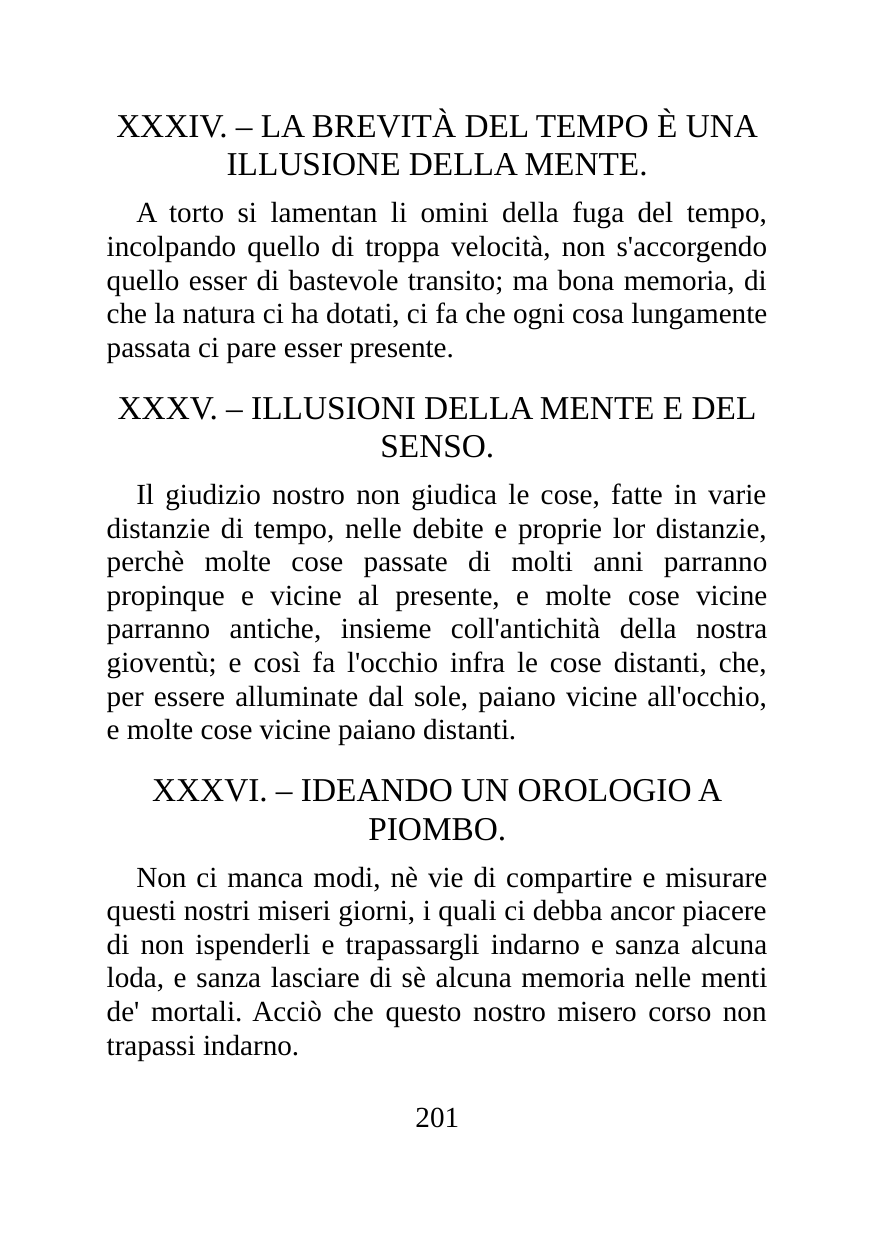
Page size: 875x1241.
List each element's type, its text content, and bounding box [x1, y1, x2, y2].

subtitle XXXVI. ‒ IDEANDO UN OROLOGIO A PIOMBO. [106, 771, 768, 847]
text Non ci manca modi, nè vie di compartire e misurare questi nostri miseri giorni, i quali ci debba ancor piacere di non ispenderli e trapassargli indarno e sanza alcuna loda, e sanza lasciare di sè alcuna memoria nelle menti de' mortali. Acciò che questo nostro misero corso non trapassi indarno. [106, 860, 768, 1061]
text Il giudizio nostro non giudica le cose, fatte in varie distanzie di tempo, nelle debite e proprie lor distanzie, perchè molte cose passate di molti anni parranno propinque e vicine al presente, e molte cose vicine parranno antiche, insieme coll'antichità della nostra gioventù; e così fa l'occhio infra le cose distanti, che, per essere alluminate dal sole, paiano vicine all'occhio, e molte cose vicine paiano distanti. [106, 477, 768, 746]
subtitle XXXV. ‒ ILLUSIONI DELLA MENTE E DEL SENSO. [106, 388, 768, 465]
text A torto si lamentan li omini della fuga del tempo, incolpando quello di troppa velocità, non s'accorgendo quello esser di bastevole transito; ma bona memoria, di che la natura ci ha dotati, ci fa che ogni cosa lungamente passata ci pare esser presente. [106, 196, 768, 363]
subtitle XXXIV. ‒ LA BREVITÀ DEL TEMPO È UNA ILLUSIONE DELLA MENTE. [106, 106, 768, 183]
